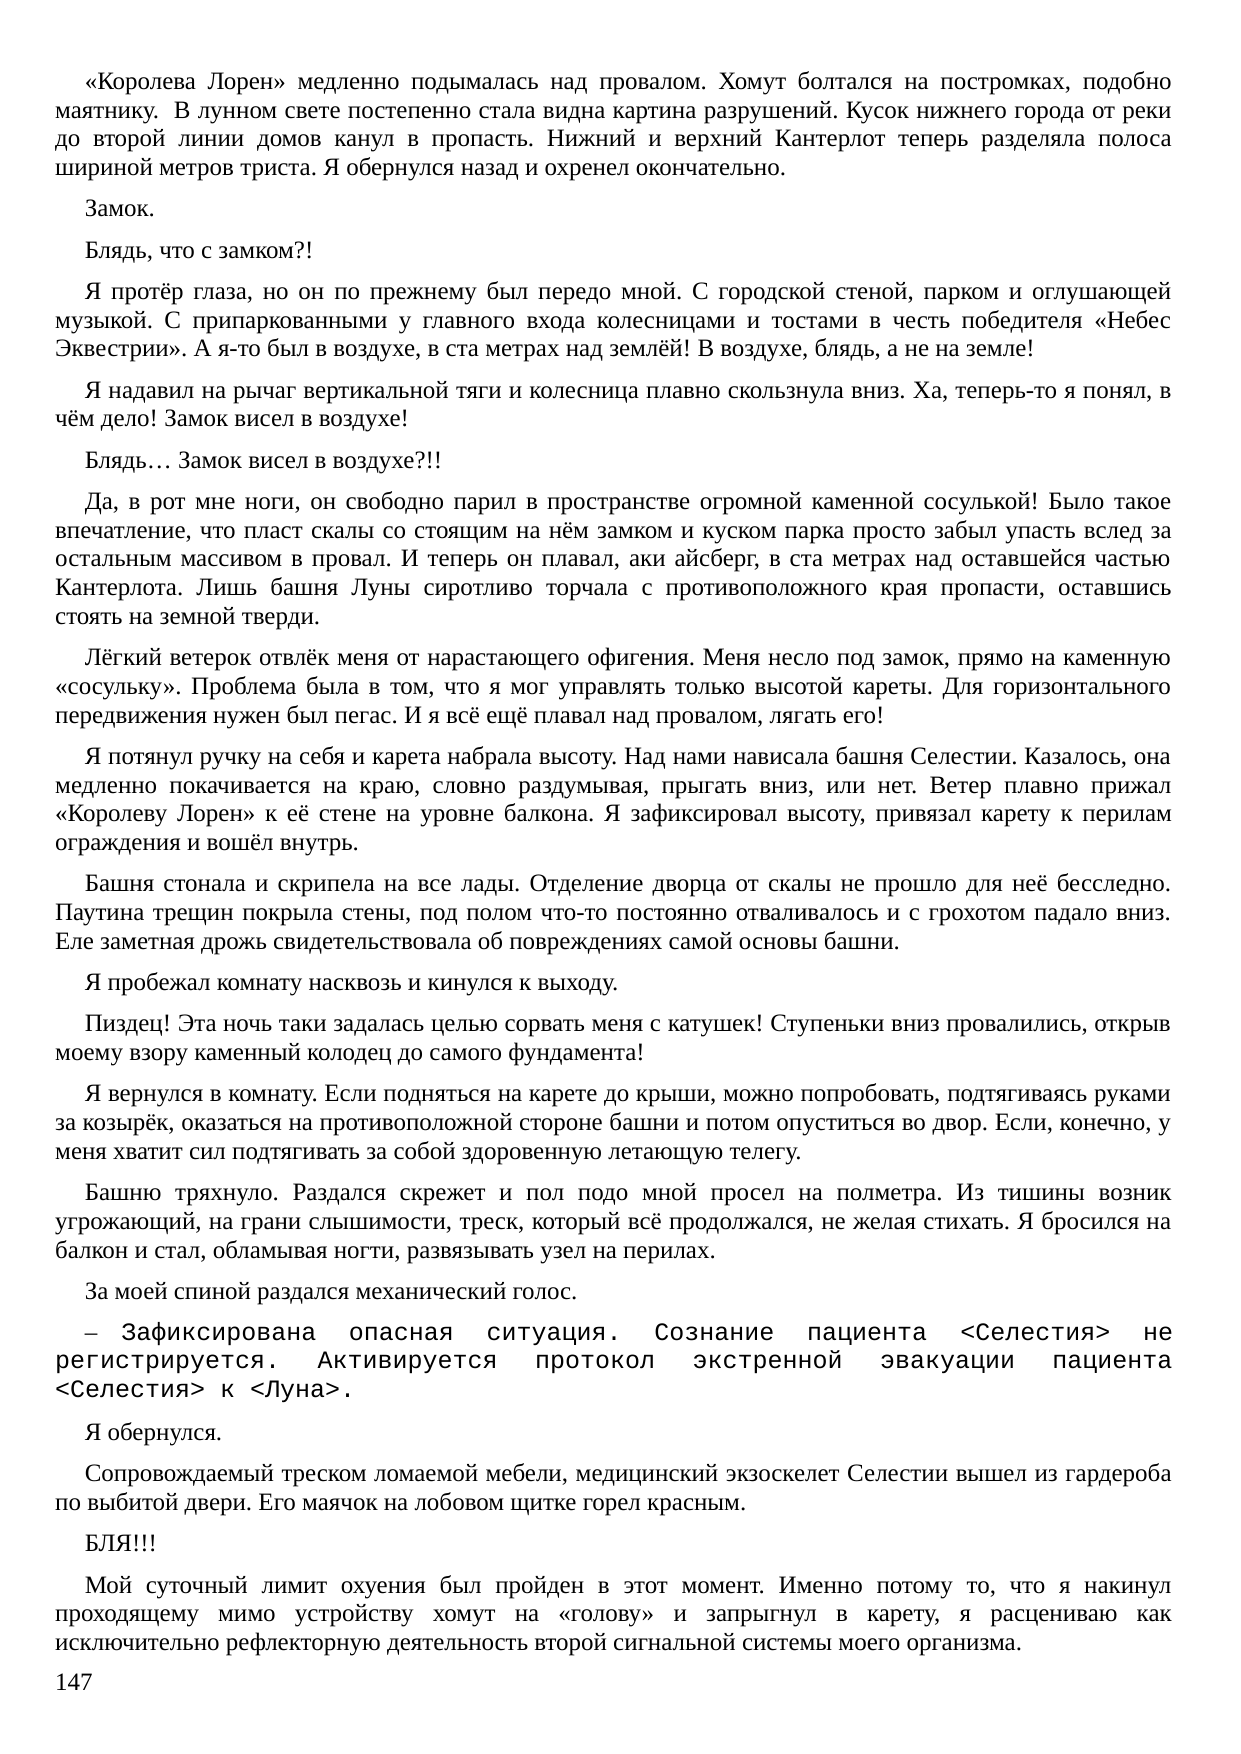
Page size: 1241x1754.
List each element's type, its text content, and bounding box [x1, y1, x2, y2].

text Башню тряхнуло. Раздался скрежет и пол подо мной просел на полметра. Из тишины возник угрожающий, на грани слышимости, треск, который всё продолжался, не желая стихать. Я бросился на балкон и стал, обламывая ногти, развязывать узел на перилах. [55, 1177, 1173, 1263]
text Я потянул ручку на себя и карета набрала высоту. Над нами нависала башня Селестии. Казалось, она медленно покачивается на краю, словно раздумывая, прыгать вниз, или нет. Ветер плавно прижал «Королеву Лорен» к её стене на уровне балкона. Я зафиксировал высоту, привязал карету к перилам ограждения и вошёл внутрь. [55, 741, 1173, 856]
text Блядь, что с замком?! [55, 235, 1173, 263]
text Я надавил на рычаг вертикальной тяги и колесница плавно скользнула вниз. Ха, теперь-то я понял, в чём дело! Замок висел в воздухе! [55, 375, 1173, 432]
text Я протёр глаза, но он по прежнему был передо мной. С городской стеной, парком и оглушающей музыкой. С припаркованными у главного входа колесницами и тостами в честь победителя «Небес Эквестрии». А я-то был в воздухе, в ста метрах над землёй! В воздухе, блядь, а не на земле! [55, 276, 1173, 362]
text За моей спиной раздался механический голос. [55, 1276, 1173, 1305]
text Я обернулся. [55, 1417, 1173, 1446]
text «Королева Лорен» медленно подымалась над провалом. Хомут болтался на постромках, подобно маятнику. В лунном свете постепенно стала видна картина разрушений. Кусок нижнего города от реки до второй линии домов канул в пропасть. Нижний и верхний Кантерлот теперь разделяла полоса шириной метров триста. Я обернулся назад и охренел окончательно. [55, 66, 1173, 181]
text Блядь… Замок висел в воздухе?!! [55, 445, 1173, 473]
text Лёгкий ветерок отвлёк меня от нарастающего офигения. Меня несло под замок, прямо на каменную «сосульку». Проблема была в том, что я мог управлять только высотой кареты. Для горизонтального передвижения нужен был пегас. И я всё ещё плавал над провалом, лягать его! [55, 642, 1173, 728]
text БЛЯ!!! [55, 1528, 1173, 1557]
text – Зафиксирована опасная ситуация. Сознание пациента <Селестия> не регистрируется. Активируется протокол экстренной эвакуации пациента <Селестия> к <Луна>. [55, 1317, 1173, 1405]
text Я пробежал комнату насквозь и кинулся к выходу. [55, 967, 1173, 996]
text Я вернулся в комнату. Если подняться на карете до крыши, можно попробовать, подтягиваясь руками за козырёк, оказаться на противоположной стороне башни и потом опуститься во двор. Если, конечно, у меня хватит сил подтягивать за собой здоровенную летающую телегу. [55, 1078, 1173, 1165]
text Сопровождаемый треском ломаемой мебели, медицинский экзоскелет Селестии вышел из гардероба по выбитой двери. Его маячок на лобовом щитке горел красным. [55, 1458, 1173, 1516]
text Башня стонала и скрипела на все лады. Отделение дворца от скалы не прошло для неё бесследно. Паутина трещин покрыла стены, под полом что-то постоянно отваливалось и с грохотом падало вниз. Еле заметная дрожь свидетельствовала об повреждениях самой основы башни. [55, 868, 1173, 955]
text Пиздец! Эта ночь таки задалась целью сорвать меня с катушек! Ступеньки вниз провалились, открыв моему взору каменный колодец до самого фундамента! [55, 1008, 1173, 1066]
text Замок. [55, 193, 1173, 222]
text Да, в рот мне ноги, он свободно парил в пространстве огромной каменной сосулькой! Было такое впечатление, что пласт скалы со стоящим на нём замком и куском парка просто забыл упасть вслед за остальным массивом в провал. И теперь он плавал, аки айсберг, в ста метрах над оставшейся частью Кантерлота. Лишь башня Луны сиротливо торчала с противоположного края пропасти, оставшись стоять на земной тверди. [55, 486, 1173, 630]
text Мой суточный лимит охуения был пройден в этот момент. Именно потому то, что я накинул проходящему мимо устройству хомут на «голову» и запрыгнул в карету, я расцениваю как исключительно рефлекторную деятельность второй сигнальной системы моего организма. [55, 1570, 1173, 1656]
